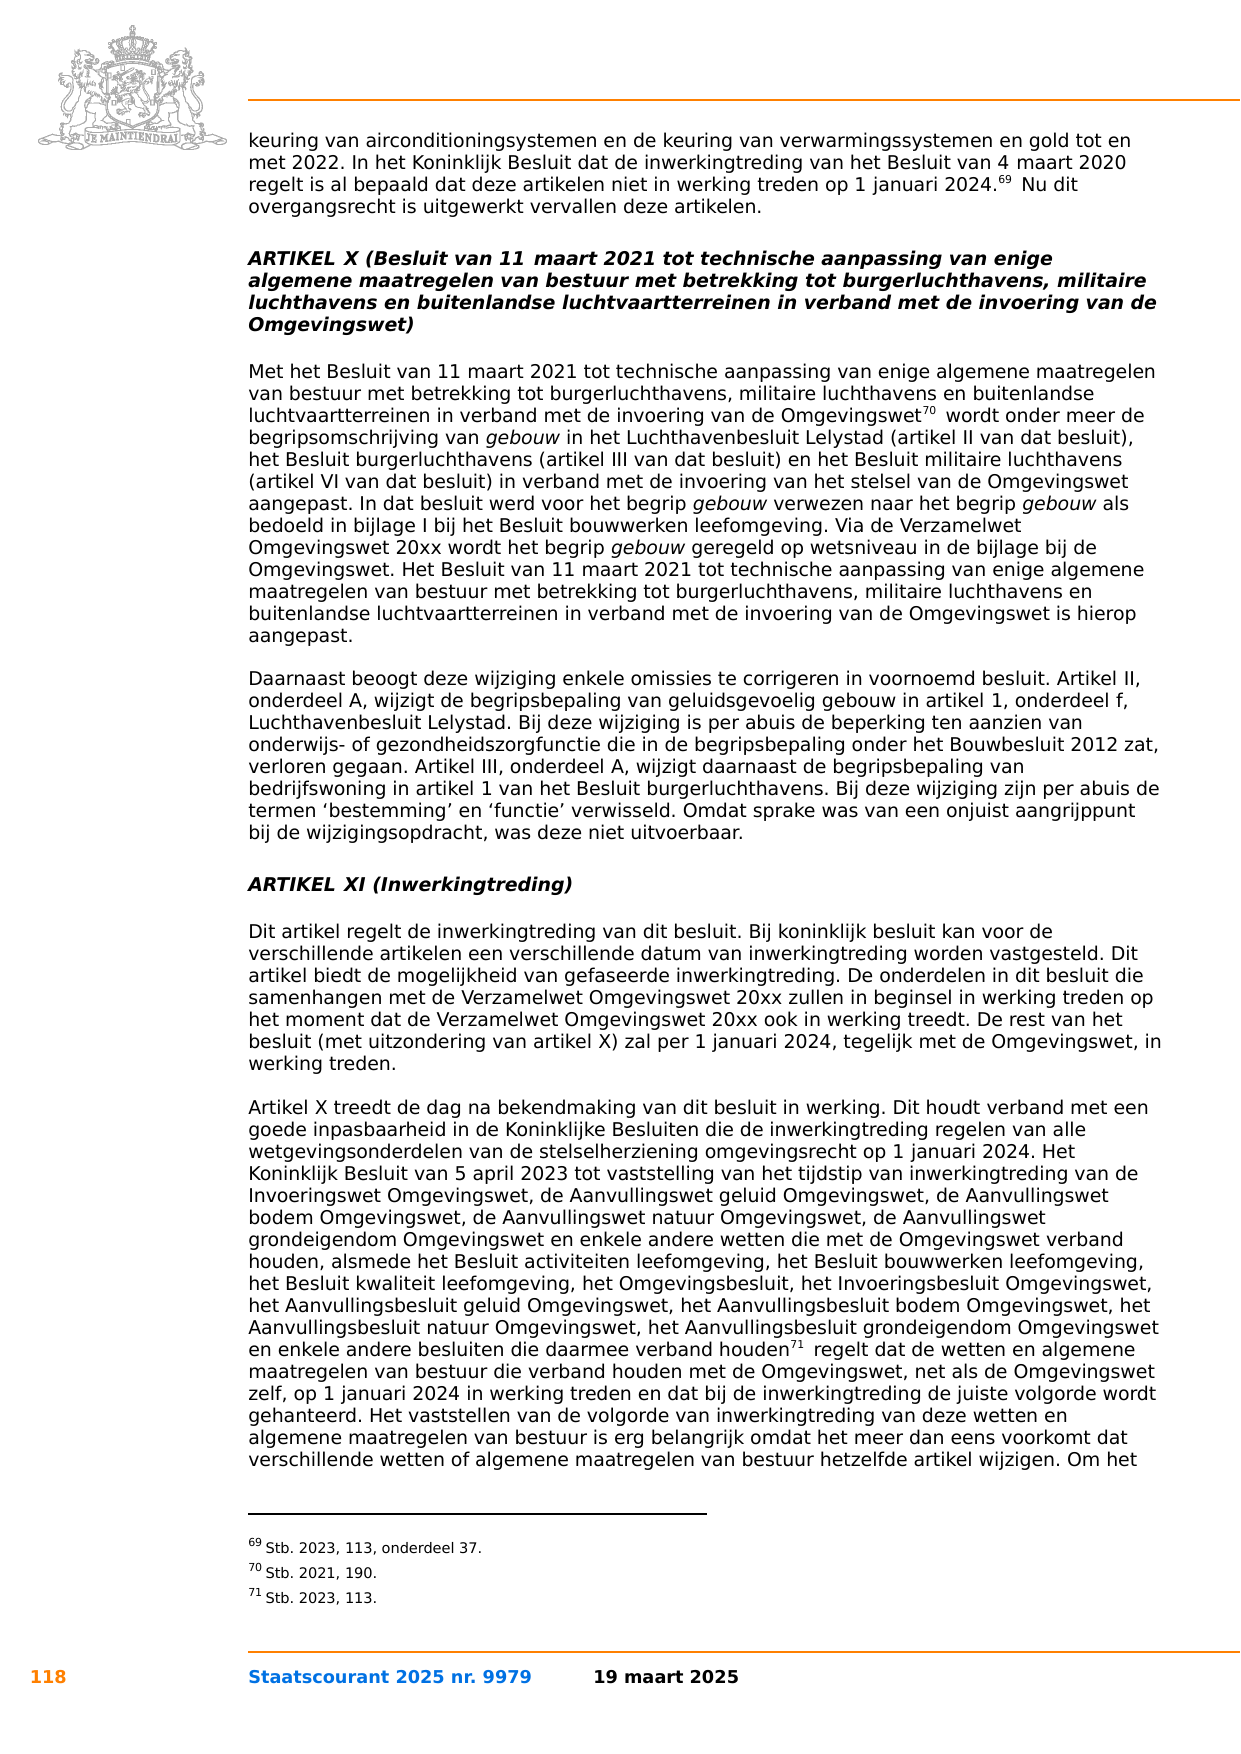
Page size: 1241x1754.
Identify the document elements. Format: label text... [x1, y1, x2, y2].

text keuring van airconditioningsystemen en de keuring van verwarmingssystemen en gold tot en met 2022. In het Koninklijk Besluit dat de inwerkingtreding van het Besluit van 4 maart 2020 regelt is al bepaald dat deze artikelen niet in werking treden op 1 januari 2024. Nu dit overgangsrecht is uitgewerkt vervallen deze artikelen. [248, 130, 1163, 218]
text Met het Besluit van 11 maart 2021 tot technische aanpassing van enige algemene maatregelen van bestuur met betrekking tot burgerluchthavens, militaire luchthavens en buitenlandse luchtvaartterreinen in verband met de invoering van de Omgevingswet wordt onder meer de begripsomschrijving van gebouw in het Luchthavenbesluit Lelystad (artikel II van dat besluit), het Besluit burgerluchthavens (artikel III van dat besluit) en het Besluit militaire luchthavens (artikel VI van dat besluit) in verband met de invoering van het stelsel van de Omgevingswet aangepast. In dat besluit werd voor het begrip gebouw verwezen naar het begrip gebouw als bedoeld in bijlage I bij het Besluit bouwwerken leefomgeving. Via de Verzamelwet Omgevingswet 20xx wordt het begrip gebouw geregeld op wetsniveau in de bijlage bij de Omgevingswet. Het Besluit van 11 maart 2021 tot technische aanpassing van enige algemene maatregelen van bestuur met betrekking tot burgerluchthavens, militaire luchthavens en buitenlandse luchtvaartterreinen in verband met de invoering van de Omgevingswet is hierop aangepast. [248, 361, 1163, 646]
subtitle ARTIKEL X (Besluit van 11 maart 2021 tot technische aanpassing van enige algemene maatregelen van bestuur met betrekking tot burgerluchthavens, militaire luchthavens en buitenlandse luchtvaartterreinen in verband met de invoering van de Omgevingswet) [248, 248, 1163, 336]
text Dit artikel regelt de inwerkingtreding van dit besluit. Bij koninklijk besluit kan voor de verschillende artikelen een verschillende datum van inwerkingtreding worden vastgesteld. Dit artikel biedt de mogelijkheid van gefaseerde inwerkingtreding. De onderdelen in dit besluit die samenhangen met de Verzamelwet Omgevingswet 20xx zullen in beginsel in werking treden op het moment dat de Verzamelwet Omgevingswet 20xx ook in werking treedt. De rest van het besluit (met uitzondering van artikel X) zal per 1 januari 2024, tegelijk met de Omgevingswet, in werking treden. [248, 921, 1163, 1075]
text Stb. 2023, 113, onderdeel 37. [248, 1536, 1163, 1558]
text Stb. 2023, 113. [248, 1586, 1163, 1608]
text Artikel X treedt de dag na bekendmaking van dit besluit in werking. Dit houdt verband met een goede inpasbaarheid in de Koninklijke Besluiten die de inwerkingtreding regelen van alle wetgevingsonderdelen van de stelselherziening omgevingsrecht op 1 januari 2024. Het Koninklijk Besluit van 5 april 2023 tot vaststelling van het tijdstip van inwerkingtreding van de Invoeringswet Omgevingswet, de Aanvullingswet geluid Omgevingswet, de Aanvullingswet bodem Omgevingswet, de Aanvullingswet natuur Omgevingswet, de Aanvullingswet grondeigendom Omgevingswet en enkele andere wetten die met de Omgevingswet verband houden, alsmede het Besluit activiteiten leefomgeving, het Besluit bouwwerken leefomgeving, het Besluit kwaliteit leefomgeving, het Omgevingsbesluit, het Invoeringsbesluit Omgevingswet, het Aanvullingsbesluit geluid Omgevingswet, het Aanvullingsbesluit bodem Omgevingswet, het Aanvullingsbesluit natuur Omgevingswet, het Aanvullingsbesluit grondeigendom Omgevingswet en enkele andere besluiten die daarmee verband houden regelt dat de wetten en algemene maatregelen van bestuur die verband houden met de Omgevingswet, net als de Omgevingswet zelf, op 1 januari 2024 in werking treden en dat bij de inwerkingtreding de juiste volgorde wordt gehanteerd. Het vaststellen van de volgorde van inwerkingtreding van deze wetten en algemene maatregelen van bestuur is erg belangrijk omdat het meer dan eens voorkomt dat verschillende wetten of algemene maatregelen van bestuur hetzelfde artikel wijzigen. Om het [248, 1097, 1163, 1471]
subtitle ARTIKEL XI (Inwerkingtreding) [248, 874, 1163, 896]
picture [38, 25, 227, 150]
text Stb. 2021, 190. [248, 1561, 1163, 1583]
text Daarnaast beoogt deze wijziging enkele omissies te corrigeren in voornoemd besluit. Artikel II, onderdeel A, wijzigt de begripsbepaling van geluidsgevoelig gebouw in artikel 1, onderdeel f, Luchthavenbesluit Lelystad. Bij deze wijziging is per abuis de beperking ten aanzien van onderwijs- of gezondheidszorgfunctie die in de begripsbepaling onder het Bouwbesluit 2012 zat, verloren gegaan. Artikel III, onderdeel A, wijzigt daarnaast de begripsbepaling van bedrijfswoning in artikel 1 van het Besluit burgerluchthavens. Bij deze wijziging zijn per abuis de termen ‘bestemming’ en ‘functie’ verwisseld. Omdat sprake was van een onjuist aangrijppunt bij de wijzigingsopdracht, was deze niet uitvoerbaar. [248, 668, 1163, 844]
